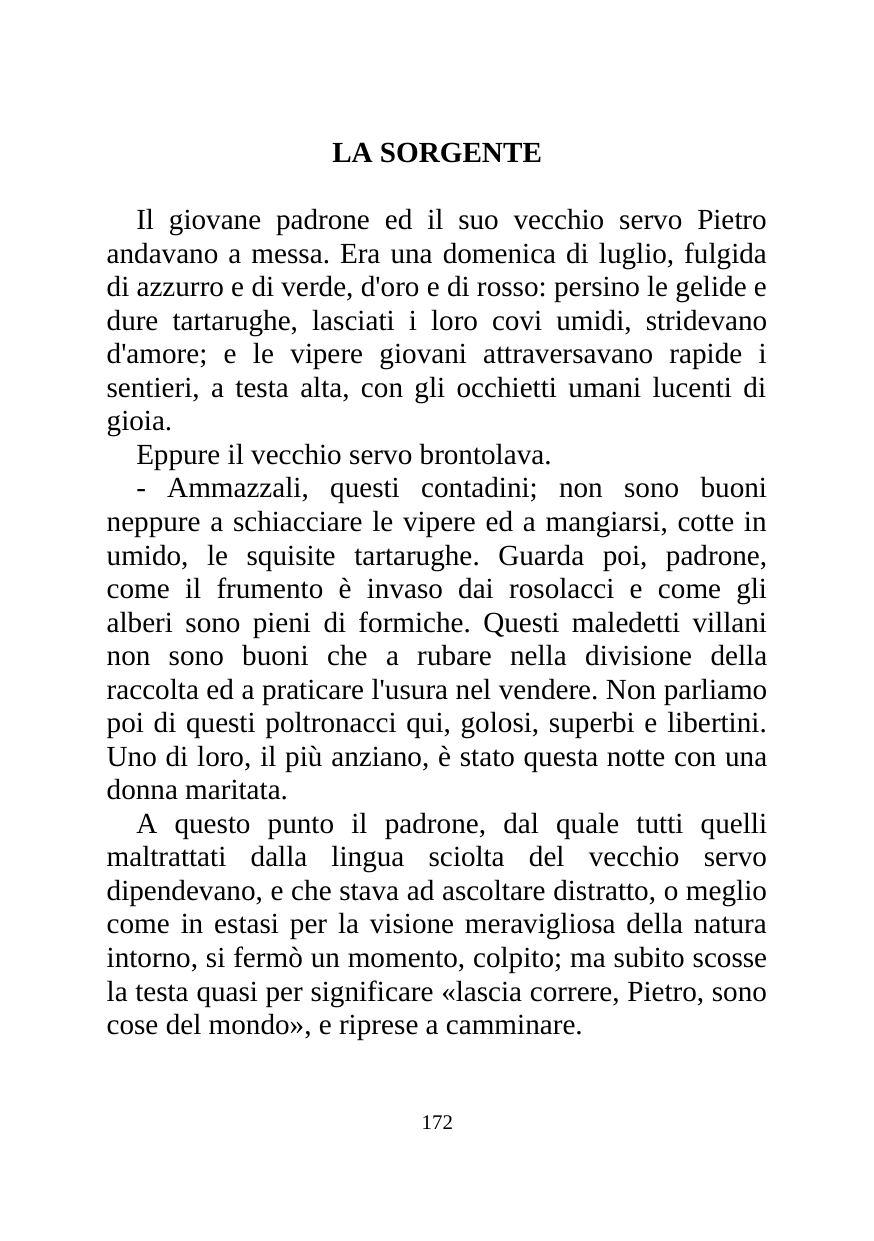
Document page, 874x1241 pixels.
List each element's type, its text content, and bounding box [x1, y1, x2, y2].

text LA SORGENTE [106, 135, 768, 169]
text Eppure il vecchio servo brontolava. [106, 437, 768, 471]
text Il giovane padrone ed il suo vecchio servo Pietro andavano a messa. Era una domenica di luglio, fulgida di azzurro e di verde, d'oro e di rosso: persino le gelide e dure tartarughe, lasciati i loro covi umidi, stridevano d'amore; e le vipere giovani attraversavano rapide i sentieri, a testa alta, con gli occhietti umani lucenti di gioia. [106, 202, 768, 437]
text A questo punto il padrone, dal quale tutti quelli maltrattati dalla lingua sciolta del vecchio servo dipendevano, e che stava ad ascoltare distratto, o meglio come in estasi per la visione meravigliosa della natura intorno, si fermò un momento, colpito; ma subito scosse la testa quasi per significare «lascia correre, Pietro, sono cose del mondo», e riprese a camminare. [106, 806, 768, 1041]
text - Ammazzali, questi contadini; non sono buoni neppure a schiacciare le vipere ed a mangiarsi, cotte in umido, le squisite tartarughe. Guarda poi, padrone, come il frumento è invaso dai rosolacci e come gli alberi sono pieni di formiche. Questi maledetti villani non sono buoni che a rubare nella divisione della raccolta ed a praticare l'usura nel vendere. Non parliamo poi di questi poltronacci qui, golosi, superbi e libertini. Uno di loro, il più anziano, è stato questa notte con una donna maritata. [106, 471, 768, 806]
